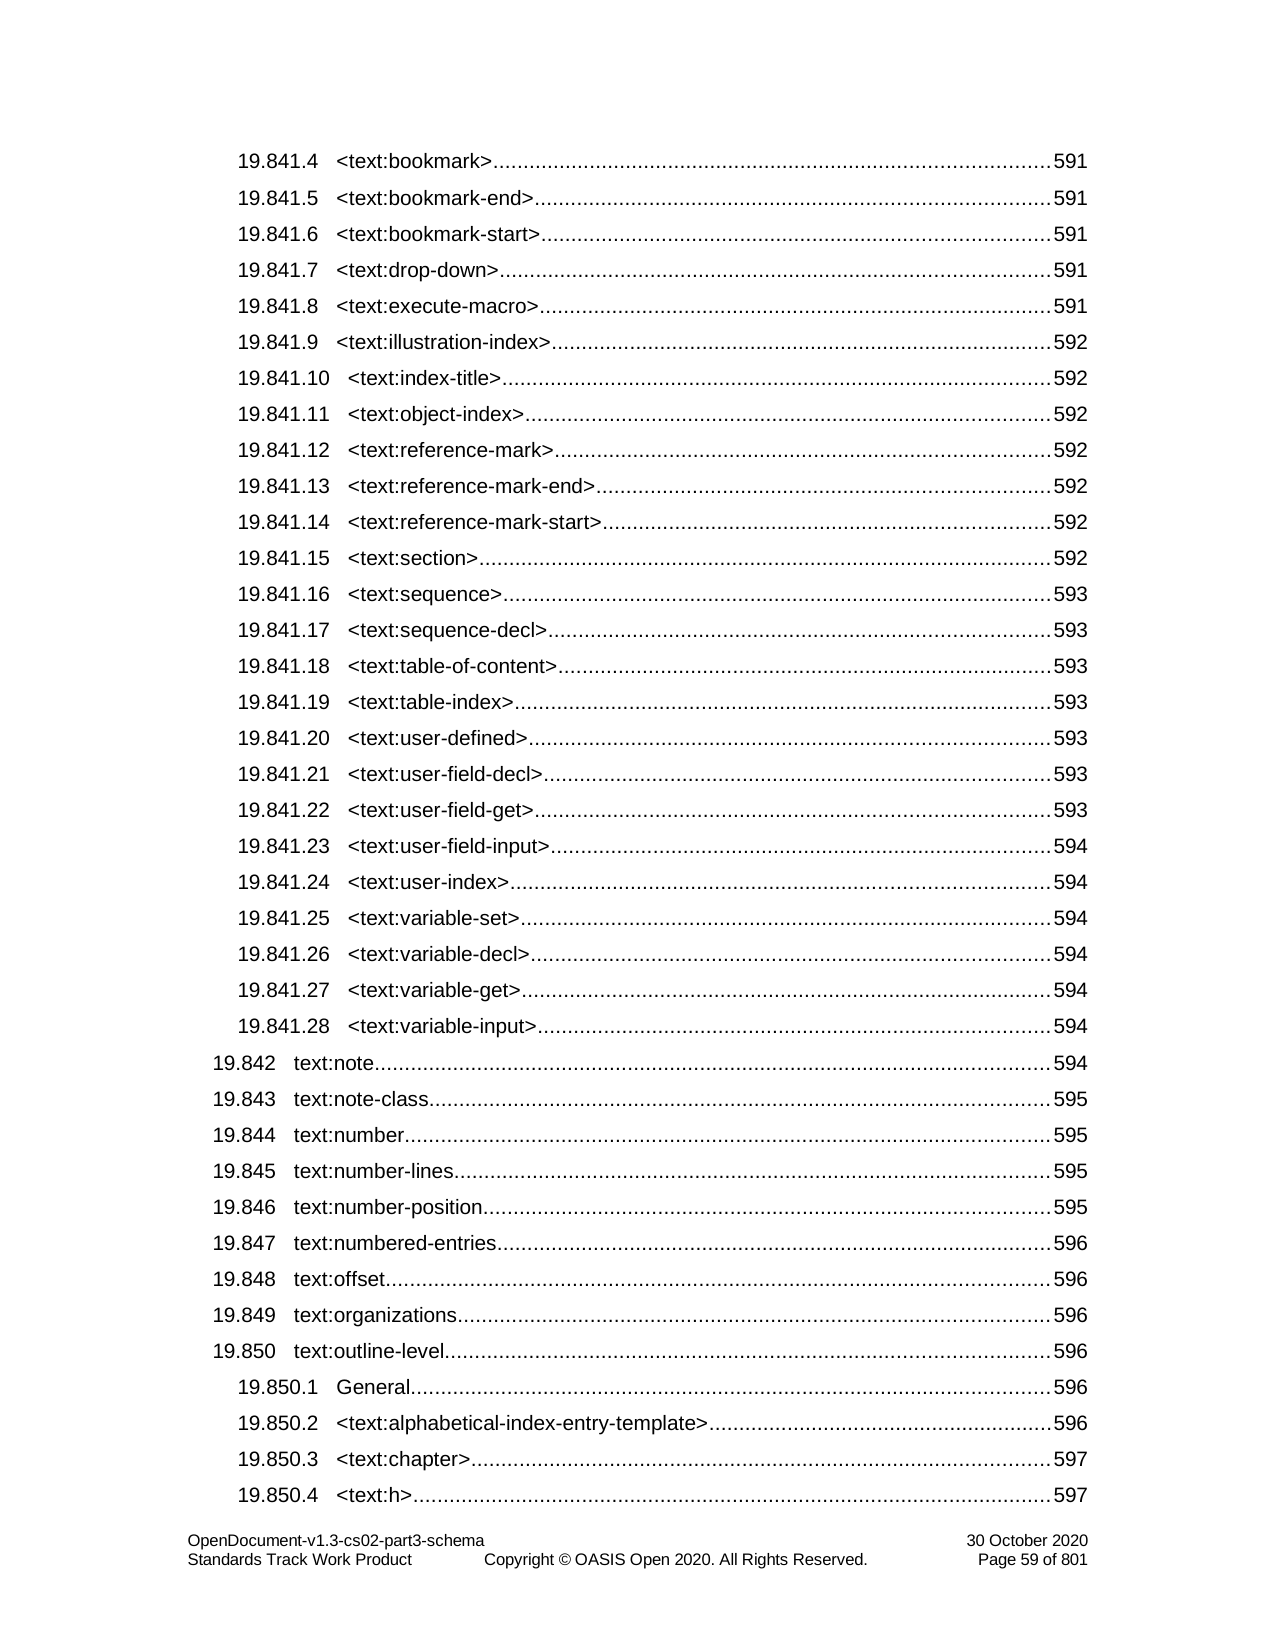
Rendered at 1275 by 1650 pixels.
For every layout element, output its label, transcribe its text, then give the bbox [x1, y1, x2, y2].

text 19.841.22 <text:user-field-get> 593 [237, 799, 1088, 822]
text 19.841.14 <text:reference-mark-start> 592 [237, 510, 1088, 534]
text 19.841.17 <text:sequence-decl> 593 [237, 618, 1088, 642]
text 19.849 text:organizations 596 [212, 1303, 1088, 1327]
text 19.850 text:outline-level 596 [212, 1339, 1088, 1363]
text 19.850.3 <text:chapter> 597 [237, 1447, 1088, 1471]
text 19.841.19 <text:table-index> 593 [237, 691, 1088, 714]
text 19.841.26 <text:variable-decl> 594 [237, 943, 1088, 966]
text 19.848 text:offset 596 [212, 1267, 1088, 1291]
text 19.841.16 <text:sequence> 593 [237, 582, 1088, 606]
text 19.841.21 <text:user-field-decl> 593 [237, 763, 1088, 786]
text 19.841.9 <text:illustration-index> 592 [237, 330, 1088, 354]
text 19.841.25 <text:variable-set> 594 [237, 907, 1088, 930]
text 19.841.7 <text:drop-down> 591 [237, 258, 1088, 282]
text 19.841.11 <text:object-index> 592 [237, 402, 1088, 426]
text 19.841.27 <text:variable-get> 594 [237, 979, 1088, 1002]
text 19.844 text:number 595 [212, 1123, 1088, 1147]
text 19.843 text:note-class 595 [212, 1087, 1088, 1111]
text 19.841.18 <text:table-of-content> 593 [237, 654, 1088, 678]
text 19.850.4 <text:h> 597 [237, 1483, 1088, 1507]
text 19.841.24 <text:user-index> 594 [237, 871, 1088, 894]
text 19.841.4 <text:bookmark> 591 [237, 150, 1088, 173]
text 19.841.8 <text:execute-macro> 591 [237, 294, 1088, 318]
text 19.841.10 <text:index-title> 592 [237, 366, 1088, 390]
text 19.841.28 <text:variable-input> 594 [237, 1015, 1088, 1038]
text 19.841.20 <text:user-defined> 593 [237, 727, 1088, 750]
text 19.846 text:number-position 595 [212, 1195, 1088, 1219]
text 19.850.2 <text:alphabetical-index-entry-template> 596 [237, 1411, 1088, 1435]
text 19.841.15 <text:section> 592 [237, 546, 1088, 570]
text 19.841.6 <text:bookmark-start> 591 [237, 222, 1088, 246]
text 19.845 text:number-lines 595 [212, 1159, 1088, 1183]
text 19.841.12 <text:reference-mark> 592 [237, 438, 1088, 462]
text 19.842 text:note 594 [212, 1051, 1088, 1074]
text 19.841.13 <text:reference-mark-end> 592 [237, 474, 1088, 498]
text 19.850.1 General 596 [237, 1375, 1088, 1399]
text 19.841.5 <text:bookmark-end> 591 [237, 186, 1088, 209]
text 19.841.23 <text:user-field-input> 594 [237, 835, 1088, 858]
text 19.847 text:numbered-entries 596 [212, 1231, 1088, 1255]
